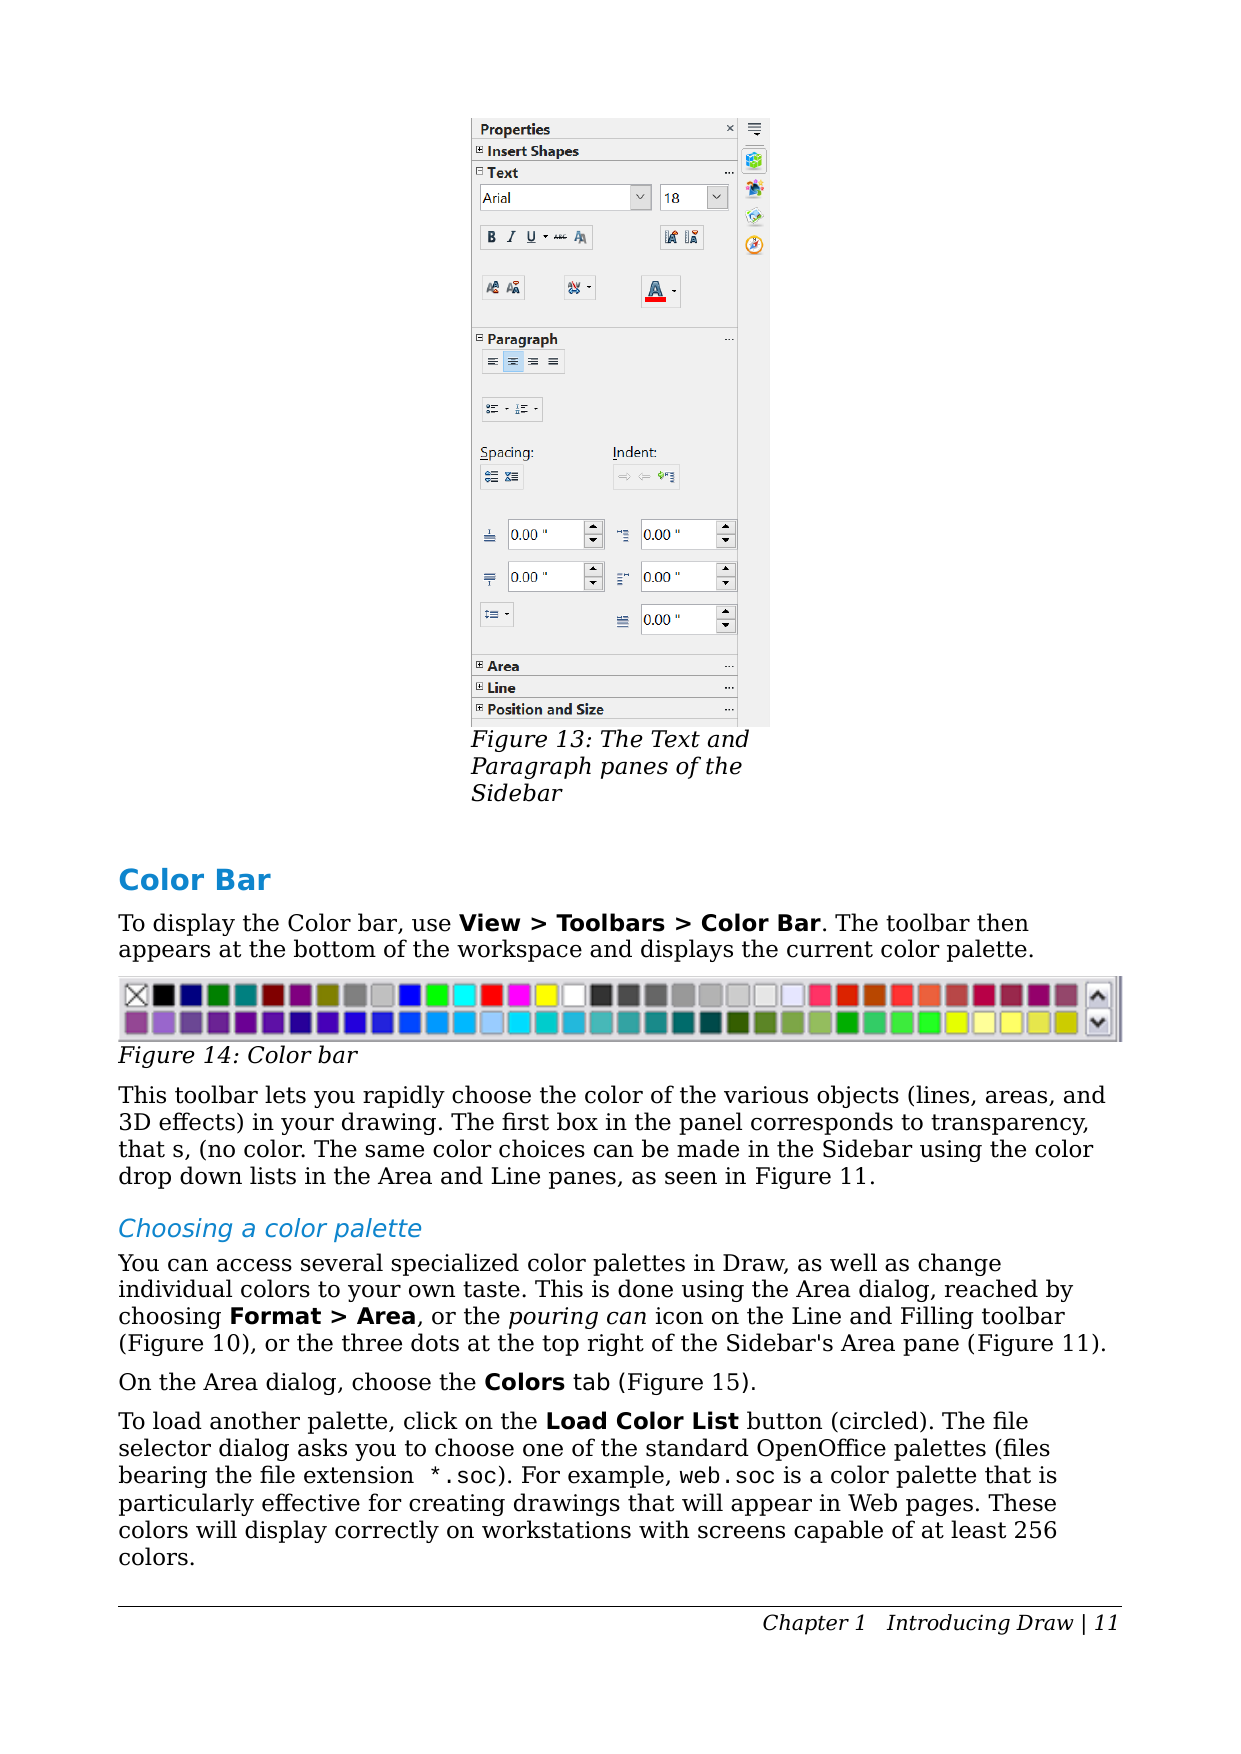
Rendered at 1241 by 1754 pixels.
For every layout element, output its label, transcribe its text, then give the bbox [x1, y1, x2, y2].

picture [118, 976, 1123, 1042]
picture [470, 118, 770, 727]
text You can access several specialized color palettes in Draw, as well as change individual colors to your own taste. This is done using the Area dialog, reached by choosing Format > Area, or the pouring can icon on the Line and Filling toolbar (Figure 10), or the three dots at the top right of the Sidebar's Area pane (Figure 11). [118, 1250, 1122, 1357]
text To load another palette, click on the Load Color List button (circled). The file selector dialog asks you to choose one of the standard OpenOffice palettes (files bearing the file extension *.soc). For example, web.soc is a color palette that is particularly effective for creating drawings that will appear in Web pages. These colors will display correctly on workstations with screens capable of at least 256 colors. [118, 1408, 1122, 1571]
text Figure 14: Color bar [118, 1042, 1122, 1069]
subtitle Color Bar [118, 863, 1122, 897]
subtitle Choosing a color palette [118, 1214, 1122, 1243]
text To display the Color bar, use View > Toolbars > Color Bar. The toolbar then appears at the bottom of the workspace and displays the current color palette. [118, 910, 1122, 963]
text On the Area dialog, choose the Colors tab (Figure 15). [118, 1369, 1122, 1396]
text This toolbar lets you rapidly choose the color of the various objects (lines, areas, and 3D effects) in your drawing. The first box in the panel corresponds to transparency, that s, (no color. The same color choices can be made in the Sidebar using the color drop down lists in the Area and Line panes, as seen in Figure 11. [118, 1083, 1122, 1190]
text Figure 13: The Text and Paragraph panes of the Sidebar [471, 727, 769, 807]
